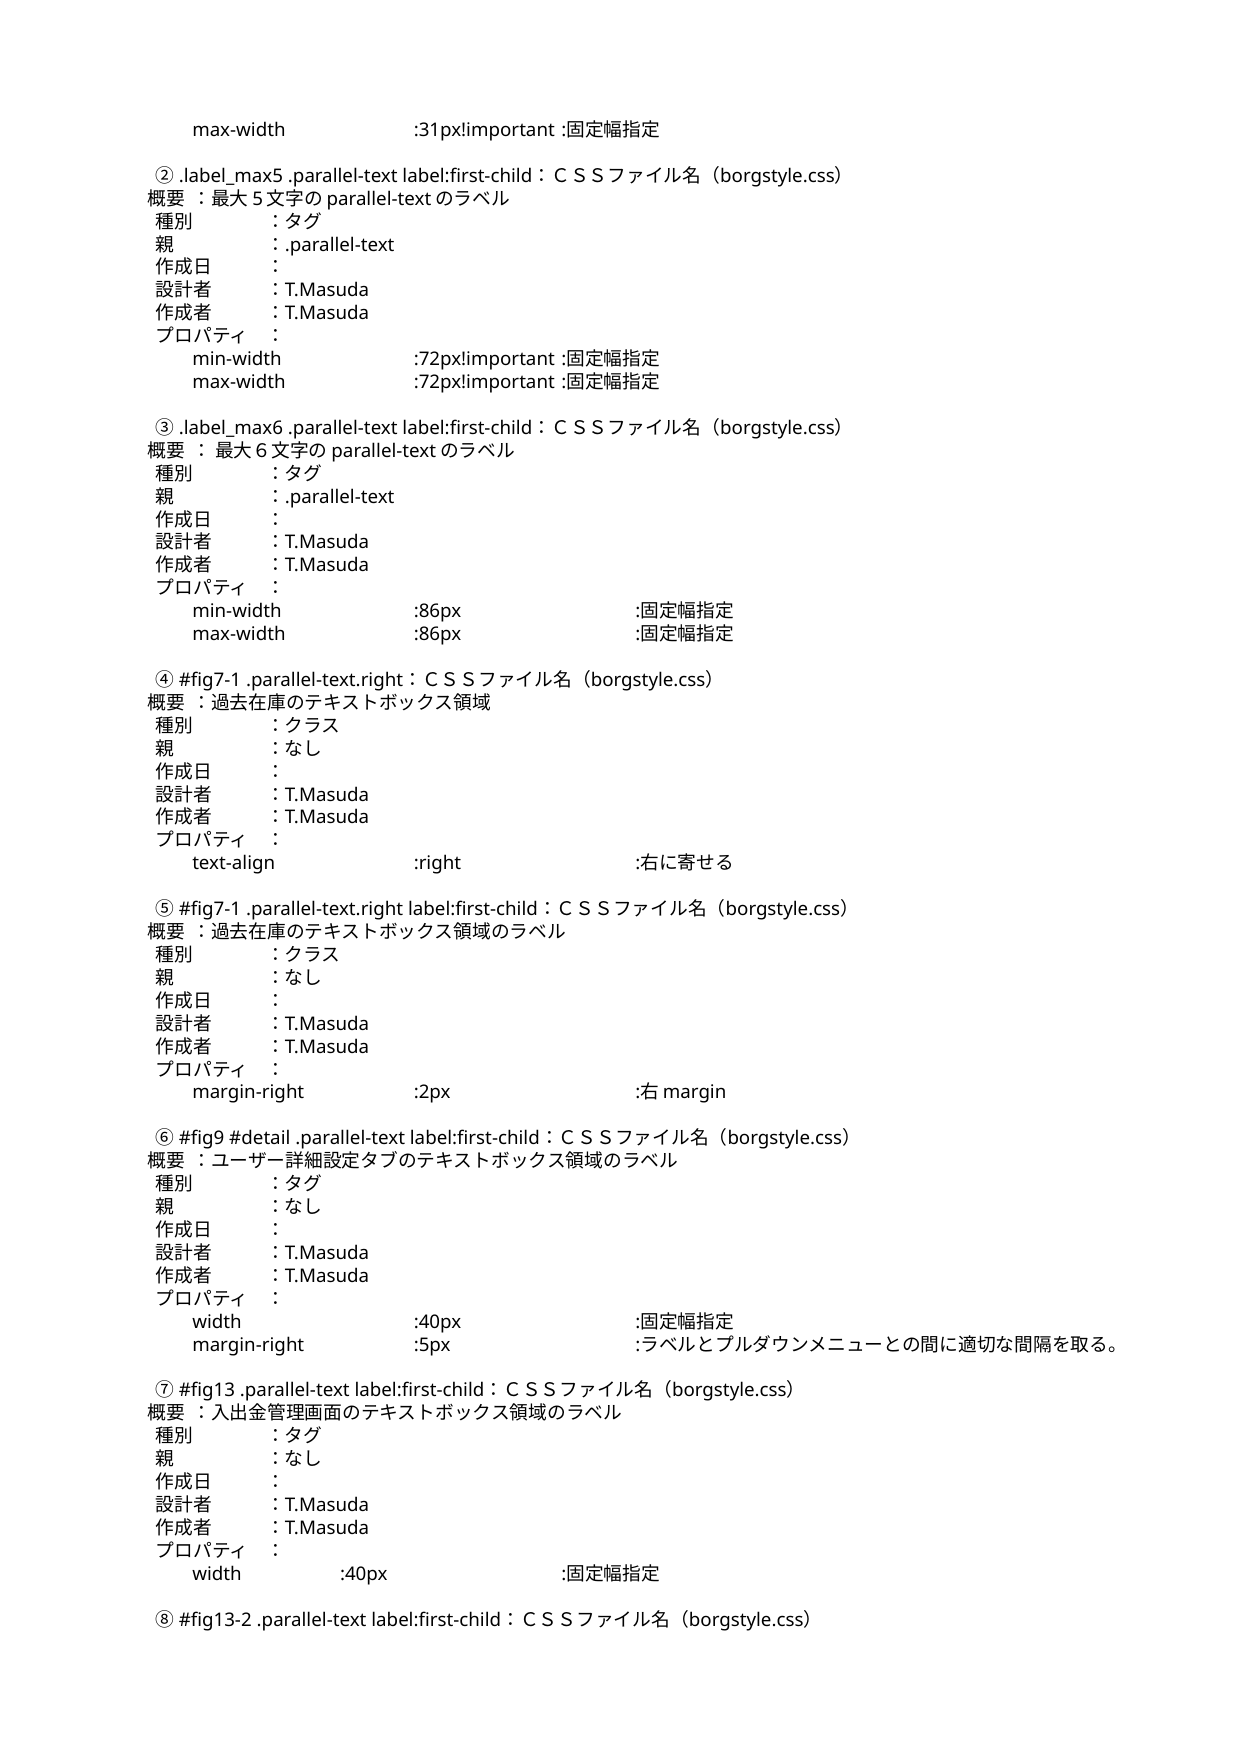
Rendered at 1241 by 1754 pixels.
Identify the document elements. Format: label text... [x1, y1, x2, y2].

text ② .label_max5 .parallel-text label:first-child：ＣＳＳファイル名（borgstyle.css） [118, 164, 1122, 187]
text min-width :72px!important :固定幅指定 [118, 347, 1122, 370]
text 設計者 ：T.Masuda [118, 1241, 1122, 1264]
text 設計者 ：T.Masuda [118, 1493, 1122, 1516]
text 概要 ： 最大６文字のparallel-textのラベル [118, 439, 1122, 462]
text 作成日 ： [118, 1470, 1122, 1493]
text 種別 ：タグ [118, 1424, 1122, 1447]
text 親 ：なし [118, 1195, 1122, 1218]
text min-width :86px :固定幅指定 [118, 599, 1122, 622]
text 種別 ：タグ [118, 210, 1122, 233]
text 親 ：なし [118, 1447, 1122, 1470]
text 親 ：なし [118, 966, 1122, 989]
text 概要 ：最大5文字のparallel-textのラベル [118, 187, 1122, 210]
text ⑥ #fig9 #detail .parallel-text label:first-child：ＣＳＳファイル名（borgstyle.css） [118, 1126, 1122, 1149]
text プロパティ ： [118, 1287, 1122, 1310]
text 親 ：.parallel-text [118, 485, 1122, 508]
text 設計者 ：T.Masuda [118, 531, 1122, 553]
text 作成者 ：T.Masuda [118, 806, 1122, 828]
text 作成者 ：T.Masuda [118, 301, 1122, 324]
text 親 ：なし [118, 737, 1122, 760]
text text-align :right :右に寄せる [118, 851, 1122, 874]
text 作成者 ：T.Masuda [118, 553, 1122, 576]
text 作成者 ：T.Masuda [118, 1516, 1122, 1539]
text 概要 ：過去在庫のテキストボックス領域 [118, 691, 1122, 714]
text width :40px :固定幅指定 [118, 1562, 1122, 1585]
text 作成者 ：T.Masuda [118, 1035, 1122, 1058]
text max-width :72px!important :固定幅指定 [118, 370, 1122, 393]
text ⑤ #fig7-1 .parallel-text.right label:first-child：ＣＳＳファイル名（borgstyle.css） [118, 897, 1122, 920]
text 作成日 ： [118, 1218, 1122, 1241]
text 概要 ：過去在庫のテキストボックス領域のラベル [118, 920, 1122, 943]
text プロパティ ： [118, 324, 1122, 347]
text ③ .label_max6 .parallel-text label:first-child：ＣＳＳファイル名（borgstyle.css） [118, 416, 1122, 439]
text 種別 ：タグ [118, 1172, 1122, 1195]
text 設計者 ：T.Masuda [118, 1012, 1122, 1035]
text 作成日 ： [118, 508, 1122, 531]
text 種別 ：クラス [118, 943, 1122, 966]
text margin-right :2px :右margin [118, 1081, 1122, 1103]
text 種別 ：クラス [118, 714, 1122, 737]
text margin-right :5px :ラベルとプルダウンメニューとの間に適切な間隔を取る。 [118, 1333, 1122, 1356]
text 概要 ：入出金管理画面のテキストボックス領域のラベル [118, 1401, 1122, 1424]
text 作成日 ： [118, 256, 1122, 278]
text 作成日 ： [118, 760, 1122, 783]
text プロパティ ： [118, 828, 1122, 851]
text 親 ：.parallel-text [118, 233, 1122, 256]
text プロパティ ： [118, 576, 1122, 599]
text max-width :31px!important :固定幅指定 [118, 118, 1122, 141]
text 作成日 ： [118, 989, 1122, 1012]
text 作成者 ：T.Masuda [118, 1264, 1122, 1287]
text max-width :86px :固定幅指定 [118, 622, 1122, 645]
text ⑦ #fig13 .parallel-text label:first-child：ＣＳＳファイル名（borgstyle.css） [118, 1378, 1122, 1401]
text width :40px :固定幅指定 [118, 1310, 1122, 1333]
text 種別 ：タグ [118, 462, 1122, 485]
text プロパティ ： [118, 1539, 1122, 1562]
text 設計者 ：T.Masuda [118, 278, 1122, 301]
text ⑧ #fig13-2 .parallel-text label:first-child：ＣＳＳファイル名（borgstyle.css） [118, 1608, 1122, 1631]
text ④ #fig7-1 .parallel-text.right：ＣＳＳファイル名（borgstyle.css） [118, 668, 1122, 691]
text プロパティ ： [118, 1058, 1122, 1081]
text 設計者 ：T.Masuda [118, 783, 1122, 806]
text 概要 ：ユーザー詳細設定タブのテキストボックス領域のラベル [118, 1149, 1122, 1172]
